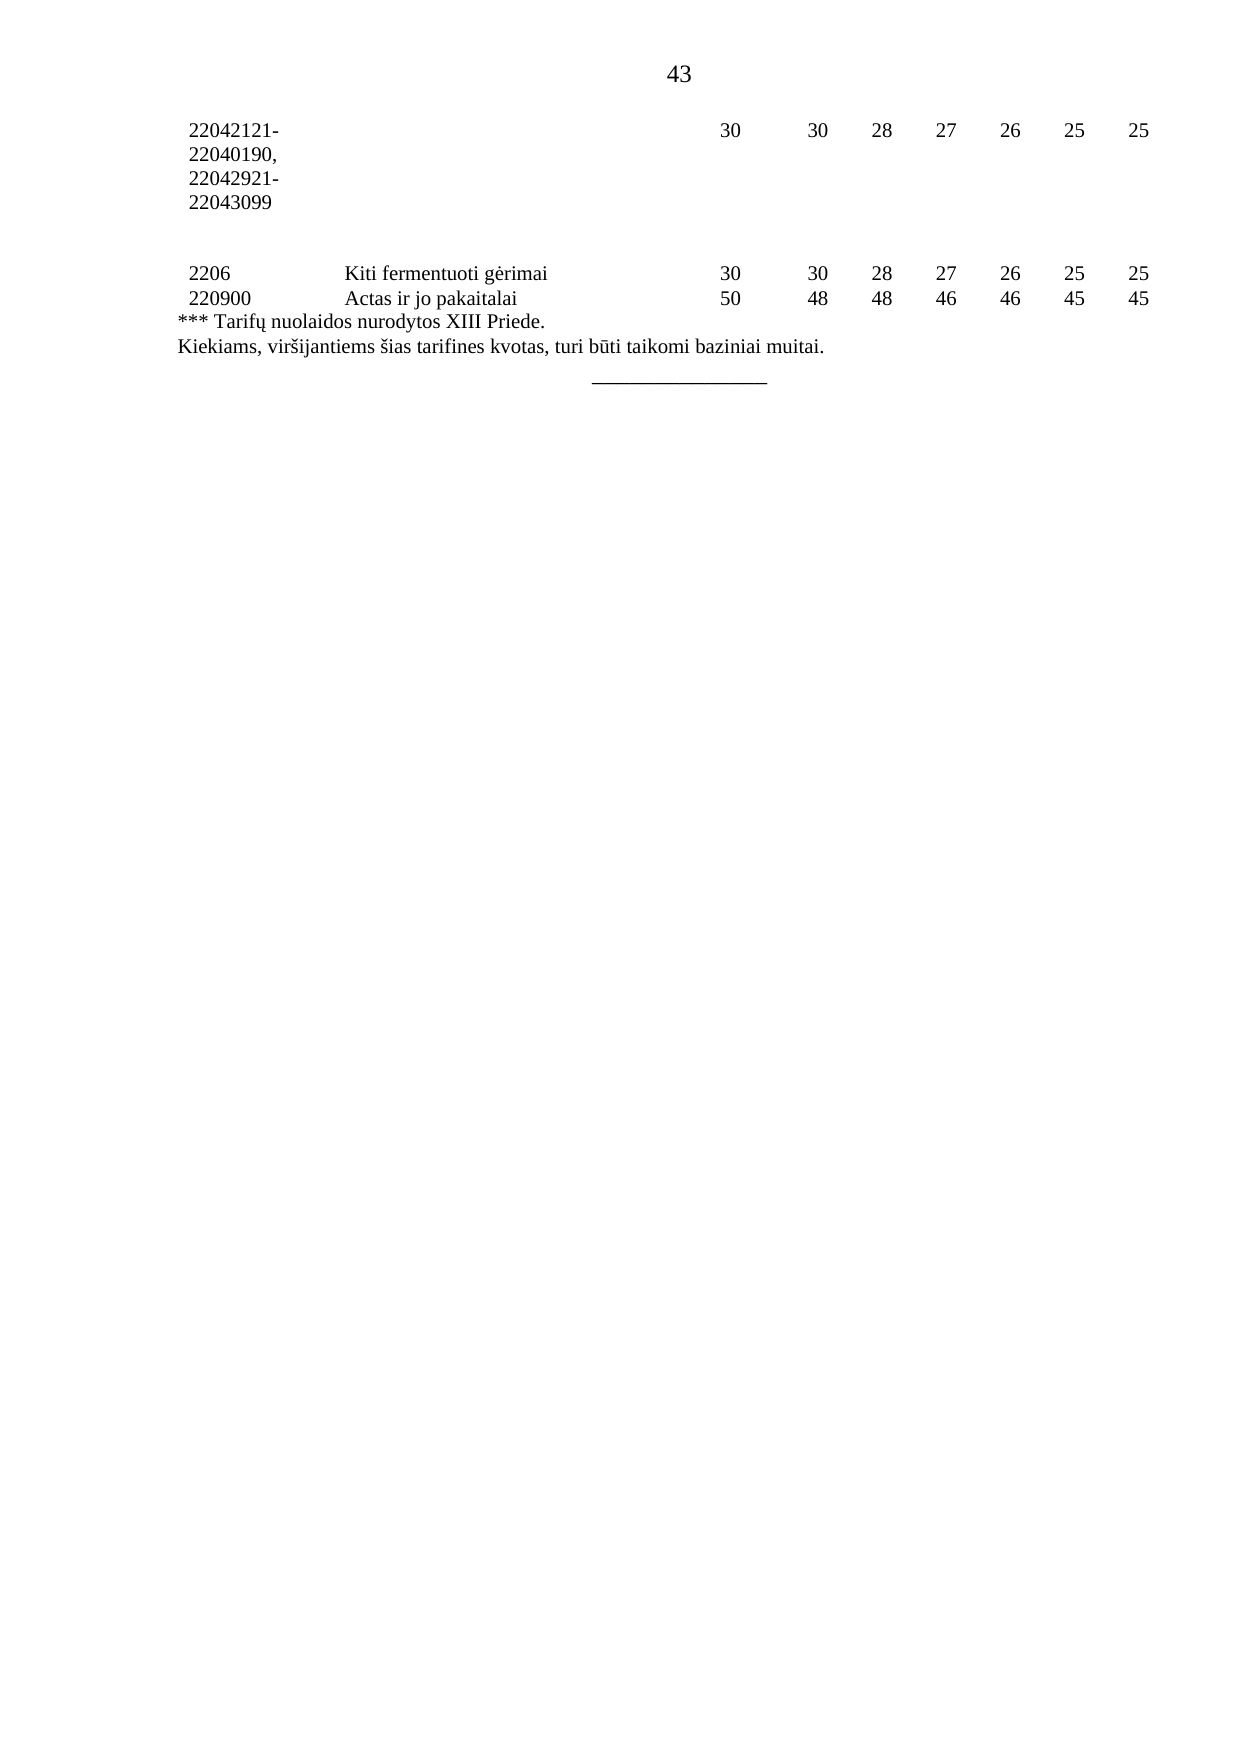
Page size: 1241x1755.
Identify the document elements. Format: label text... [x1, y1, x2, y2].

table_cell 22042121- 22040190, 22042921- 22043099 [177, 118, 333, 261]
table_cell [333, 118, 709, 261]
table_cell Actas ir jo pakaitalai [333, 285, 709, 309]
text ______________ [177, 358, 1181, 386]
table_cell 48 [860, 285, 924, 309]
table_cell 30 [709, 118, 796, 261]
table_cell 28 [860, 118, 924, 261]
table_cell 25 [1117, 261, 1181, 285]
text Kiekiams, viršijantiems šias tarifines kvotas, turi būti taikomi baziniai muitai. [177, 333, 1181, 358]
text *** Tarifų nuolaidos nurodytos XIII Priede. [177, 309, 1181, 333]
table_cell Kiti fermentuoti gėrimai [333, 261, 709, 285]
table_cell 46 [924, 285, 988, 309]
table_cell 25 [1053, 118, 1117, 261]
table_cell 48 [796, 285, 860, 309]
table_cell 220900 [177, 285, 333, 309]
table_cell 2206 [177, 261, 333, 285]
table_cell 28 [860, 261, 924, 285]
table_cell 30 [796, 261, 860, 285]
table_cell 30 [709, 261, 796, 285]
table_cell 30 [796, 118, 860, 261]
table_cell 27 [924, 118, 988, 261]
table_cell 45 [1117, 285, 1181, 309]
table_cell 27 [924, 261, 988, 285]
table_cell 25 [1117, 118, 1181, 261]
table_cell 45 [1053, 285, 1117, 309]
table_cell 50 [709, 285, 796, 309]
table_cell 46 [989, 285, 1053, 309]
table_cell 25 [1053, 261, 1117, 285]
table_cell 26 [989, 261, 1053, 285]
table_cell 26 [989, 118, 1053, 261]
